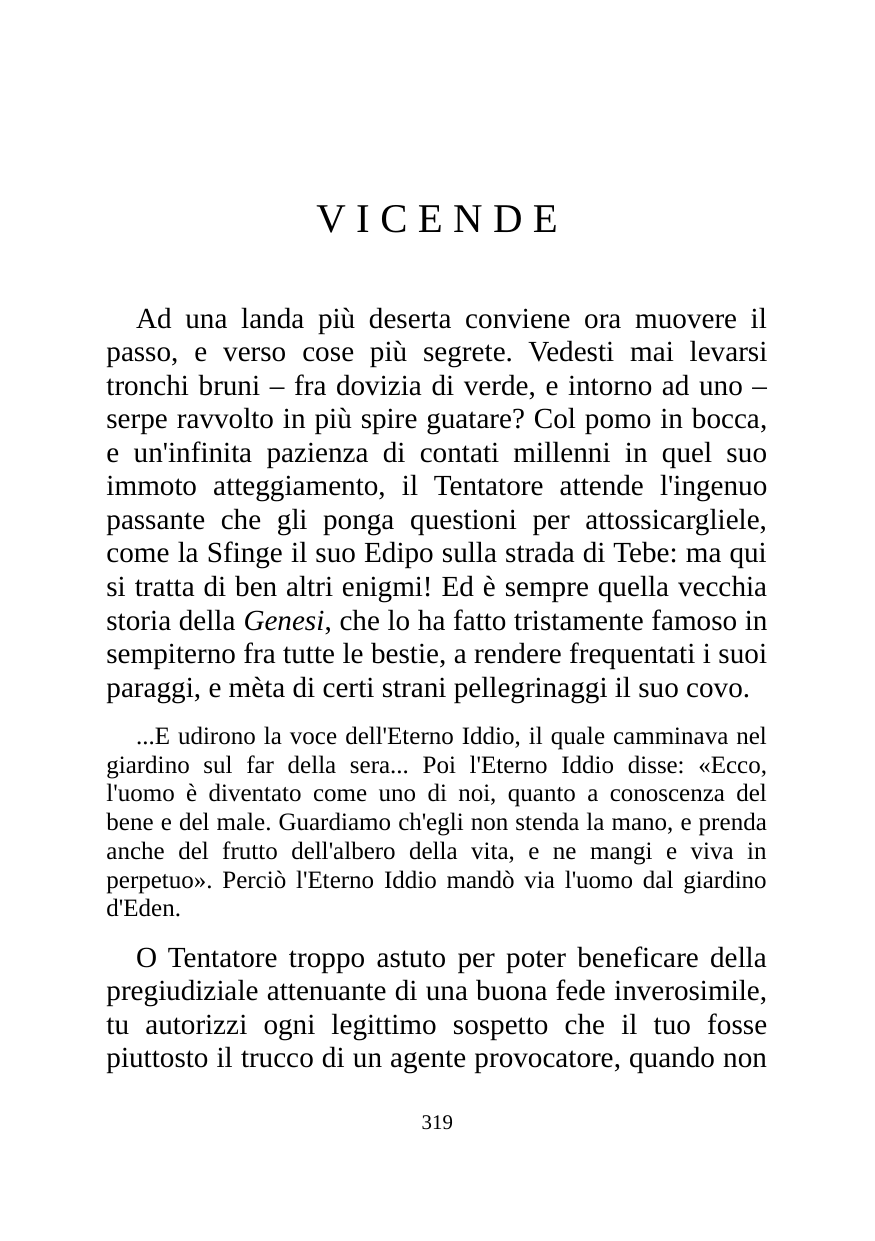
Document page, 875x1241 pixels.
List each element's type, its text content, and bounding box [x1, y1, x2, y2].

text ...E udirono la voce dell'Eterno Iddio, il quale camminava nel giardino sul far della sera... Poi l'Eterno Iddio disse: «Ecco, l'uomo è diventato come uno di noi, quanto a conoscenza del bene e del male. Guardiamo ch'egli non stenda la mano, e prenda anche del frutto dell'albero della vita, e ne mangi e viva in perpetuo». Perciò l'Eterno Iddio mandò via l'uomo dal giardino d'Eden. [106, 721, 768, 922]
text O Tentatore troppo astuto per poter beneficare della pregiudiziale attenuante di una buona fede inverosimile, tu autorizzi ogni legittimo sospetto che il tuo fosse piuttosto il trucco di un agente provocatore, quando non [106, 940, 768, 1074]
text Ad una landa più deserta conviene ora muovere il passo, e verso cose più segrete. Vedesti mai levarsi tronchi bruni – fra dovizia di verde, e intorno ad uno – serpe ravvolto in più spire guatare? Col pomo in bocca, e un'infinita pazienza di contati millenni in quel suo immoto atteggiamento, il Tentatore attende l'ingenuo passante che gli ponga questioni per attossicargliele, come la Sfinge il suo Edipo sulla strada di Tebe: ma qui si tratta di ben altri enigmi! Ed è sempre quella vecchia storia della Genesi, che lo ha fatto tristamente famoso in sempiterno fra tutte le bestie, a rendere frequentati i suoi paraggi, e mèta di certi strani pellegrinaggi il suo covo. [106, 301, 768, 703]
subtitle VICENDE [106, 195, 768, 242]
